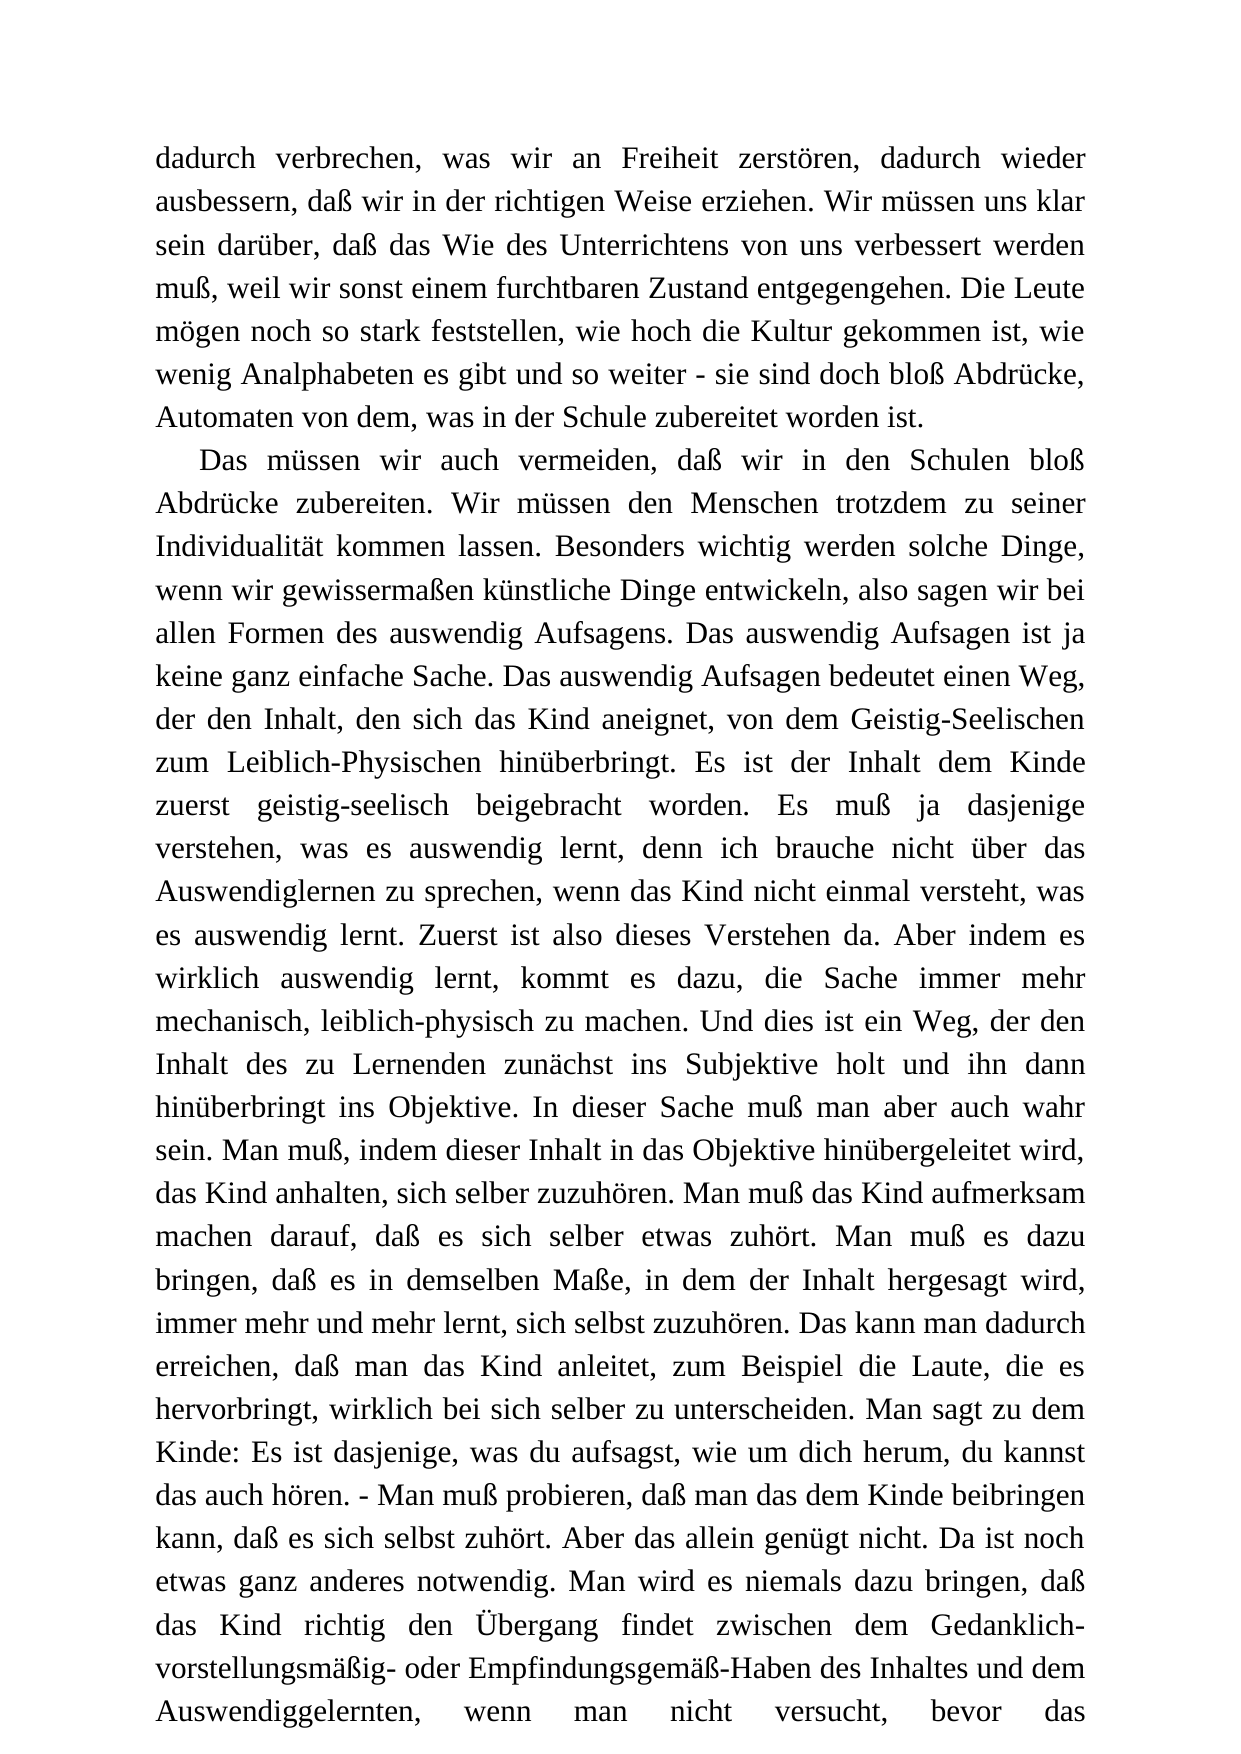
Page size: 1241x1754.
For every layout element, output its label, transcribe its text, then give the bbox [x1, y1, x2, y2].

text Das müssen wir auch vermeiden, daß wir in den Schulen bloß Abdrücke zubereiten. Wir müssen den Menschen trotzdem zu seiner Individualität kommen lassen. Besonders wichtig werden solche Dinge, wenn wir gewissermaßen künstliche Dinge entwickeln, also sagen wir bei allen Formen des auswendig Aufsagens. Das auswendig Aufsagen ist ja keine ganz einfache Sache. Das auswendig Aufsagen bedeutet einen Weg, der den Inhalt, den sich das Kind aneignet, von dem Geistig-Seelischen zum Leiblich-Physischen hinüberbringt. Es ist der Inhalt dem Kinde zuerst geistig-seelisch beigebracht worden. Es muß ja dasjenige verstehen, was es auswendig lernt, denn ich brauche nicht über das Auswendiglernen zu sprechen, wenn das Kind nicht einmal versteht, was es auswendig lernt. Zuerst ist also dieses Verstehen da. Aber indem es wirklich auswendig lernt, kommt es dazu, die Sache immer mehr mechanisch, leiblich-physisch zu machen. Und dies ist ein Weg, der den Inhalt des zu Lernenden zunächst ins Subjektive holt und ihn dann hinüberbringt ins Objektive. In dieser Sache muß man aber auch wahr sein. Man muß, indem dieser Inhalt in das Objektive hinübergeleitet wird, das Kind anhalten, sich selber zuzuhören. Man muß das Kind aufmerksam machen darauf, daß es sich selber etwas zuhört. Man muß es dazu bringen, daß es in demselben Maße, in dem der Inhalt hergesagt wird, immer mehr und mehr lernt, sich selbst zuzuhören. Das kann man dadurch erreichen, daß man das Kind anleitet, zum Beispiel die Laute, die es hervorbringt, wirklich bei sich selber zu unterscheiden. Man sagt zu dem Kinde: Es ist dasjenige, was du aufsagst, wie um dich herum, du kannst das auch hören. - Man muß probieren, daß man das dem Kinde beibringen kann, daß es sich selbst zuhört. Aber das allein genügt nicht. Da ist noch etwas ganz anderes notwendig. Man wird es niemals dazu bringen, daß das Kind richtig den Übergang findet zwischen dem Gedanklich-vorstellungsmäßig- oder Empfindungsgemäß-Haben des Inhaltes und dem Auswendiggelernten, wenn man nicht versucht, bevor das [155, 441, 1086, 1728]
text dadurch verbrechen, was wir an Freiheit zerstören, dadurch wieder ausbessern, daß wir in der richtigen Weise erziehen. Wir müssen uns klar sein darüber, daß das Wie des Unterrichtens von uns verbessert werden muß, weil wir sonst einem furchtbaren Zustand entgegengehen. Die Leute mögen noch so stark feststellen, wie hoch die Kultur gekommen ist, wie wenig Analphabeten es gibt und so weiter - sie sind doch bloß Abdrücke, Automaten von dem, was in der Schule zubereitet worden ist. [155, 139, 1086, 434]
